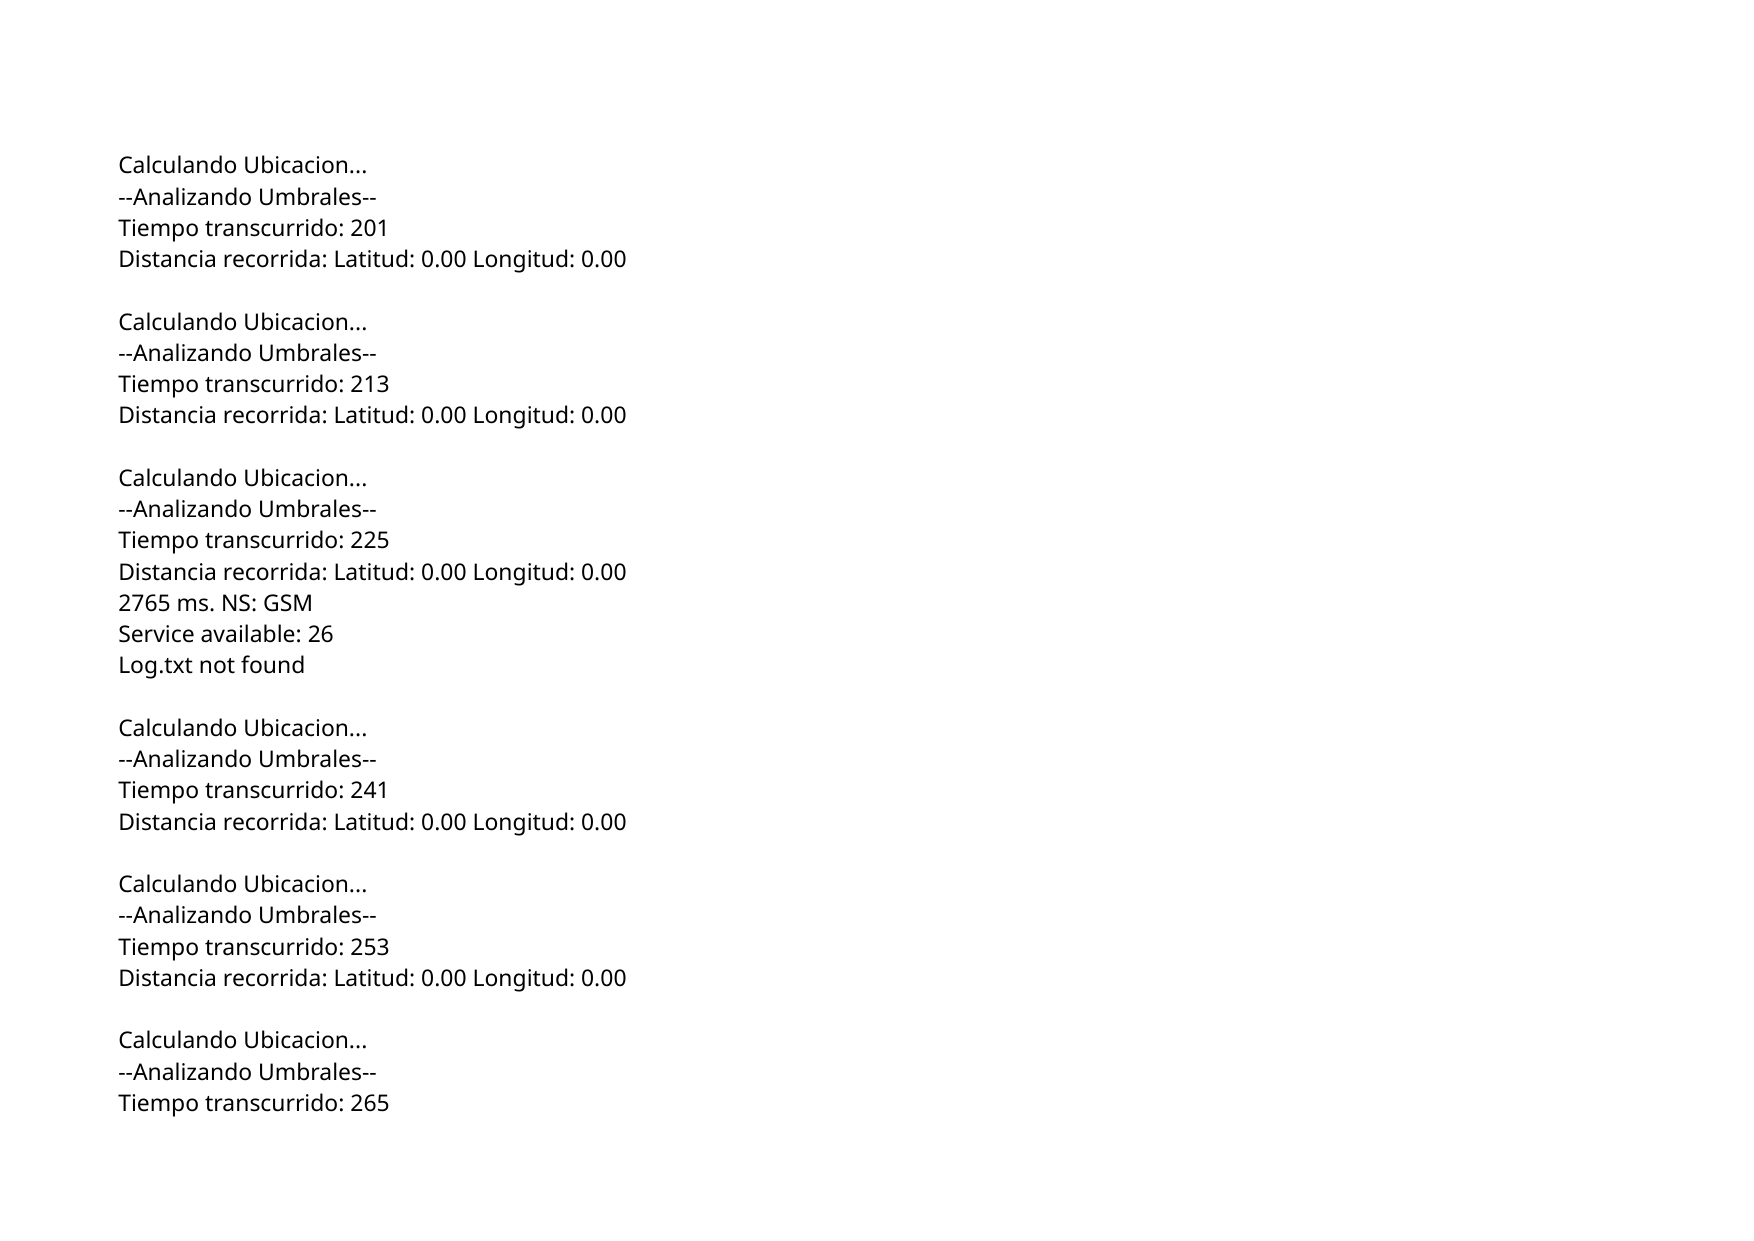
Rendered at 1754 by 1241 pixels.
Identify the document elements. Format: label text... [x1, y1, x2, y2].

text Tiempo transcurrido: 201 [118, 212, 1635, 243]
text Calculando Ubicacion... [118, 1024, 1635, 1056]
text Calculando Ubicacion... [118, 149, 1635, 181]
text Calculando Ubicacion... [118, 868, 1635, 899]
text Tiempo transcurrido: 253 [118, 931, 1635, 962]
text --Analizando Umbrales-- [118, 743, 1635, 774]
text Calculando Ubicacion... [118, 712, 1635, 743]
text 2765 ms. NS: GSM [118, 587, 1635, 618]
text Service available: 26 [118, 618, 1635, 649]
text Tiempo transcurrido: 213 [118, 368, 1635, 399]
text Tiempo transcurrido: 265 [118, 1087, 1635, 1118]
text Calculando Ubicacion... [118, 306, 1635, 337]
text Distancia recorrida: Latitud: 0.00 Longitud: 0.00 [118, 243, 1635, 274]
text Distancia recorrida: Latitud: 0.00 Longitud: 0.00 [118, 962, 1635, 993]
text Distancia recorrida: Latitud: 0.00 Longitud: 0.00 [118, 399, 1635, 431]
text Distancia recorrida: Latitud: 0.00 Longitud: 0.00 [118, 556, 1635, 587]
text --Analizando Umbrales-- [118, 899, 1635, 931]
text Distancia recorrida: Latitud: 0.00 Longitud: 0.00 [118, 806, 1635, 837]
text --Analizando Umbrales-- [118, 493, 1635, 524]
text Tiempo transcurrido: 225 [118, 524, 1635, 556]
text --Analizando Umbrales-- [118, 181, 1635, 212]
text Calculando Ubicacion... [118, 462, 1635, 493]
text Log.txt not found [118, 649, 1635, 681]
text --Analizando Umbrales-- [118, 337, 1635, 368]
text Tiempo transcurrido: 241 [118, 774, 1635, 806]
text --Analizando Umbrales-- [118, 1056, 1635, 1087]
